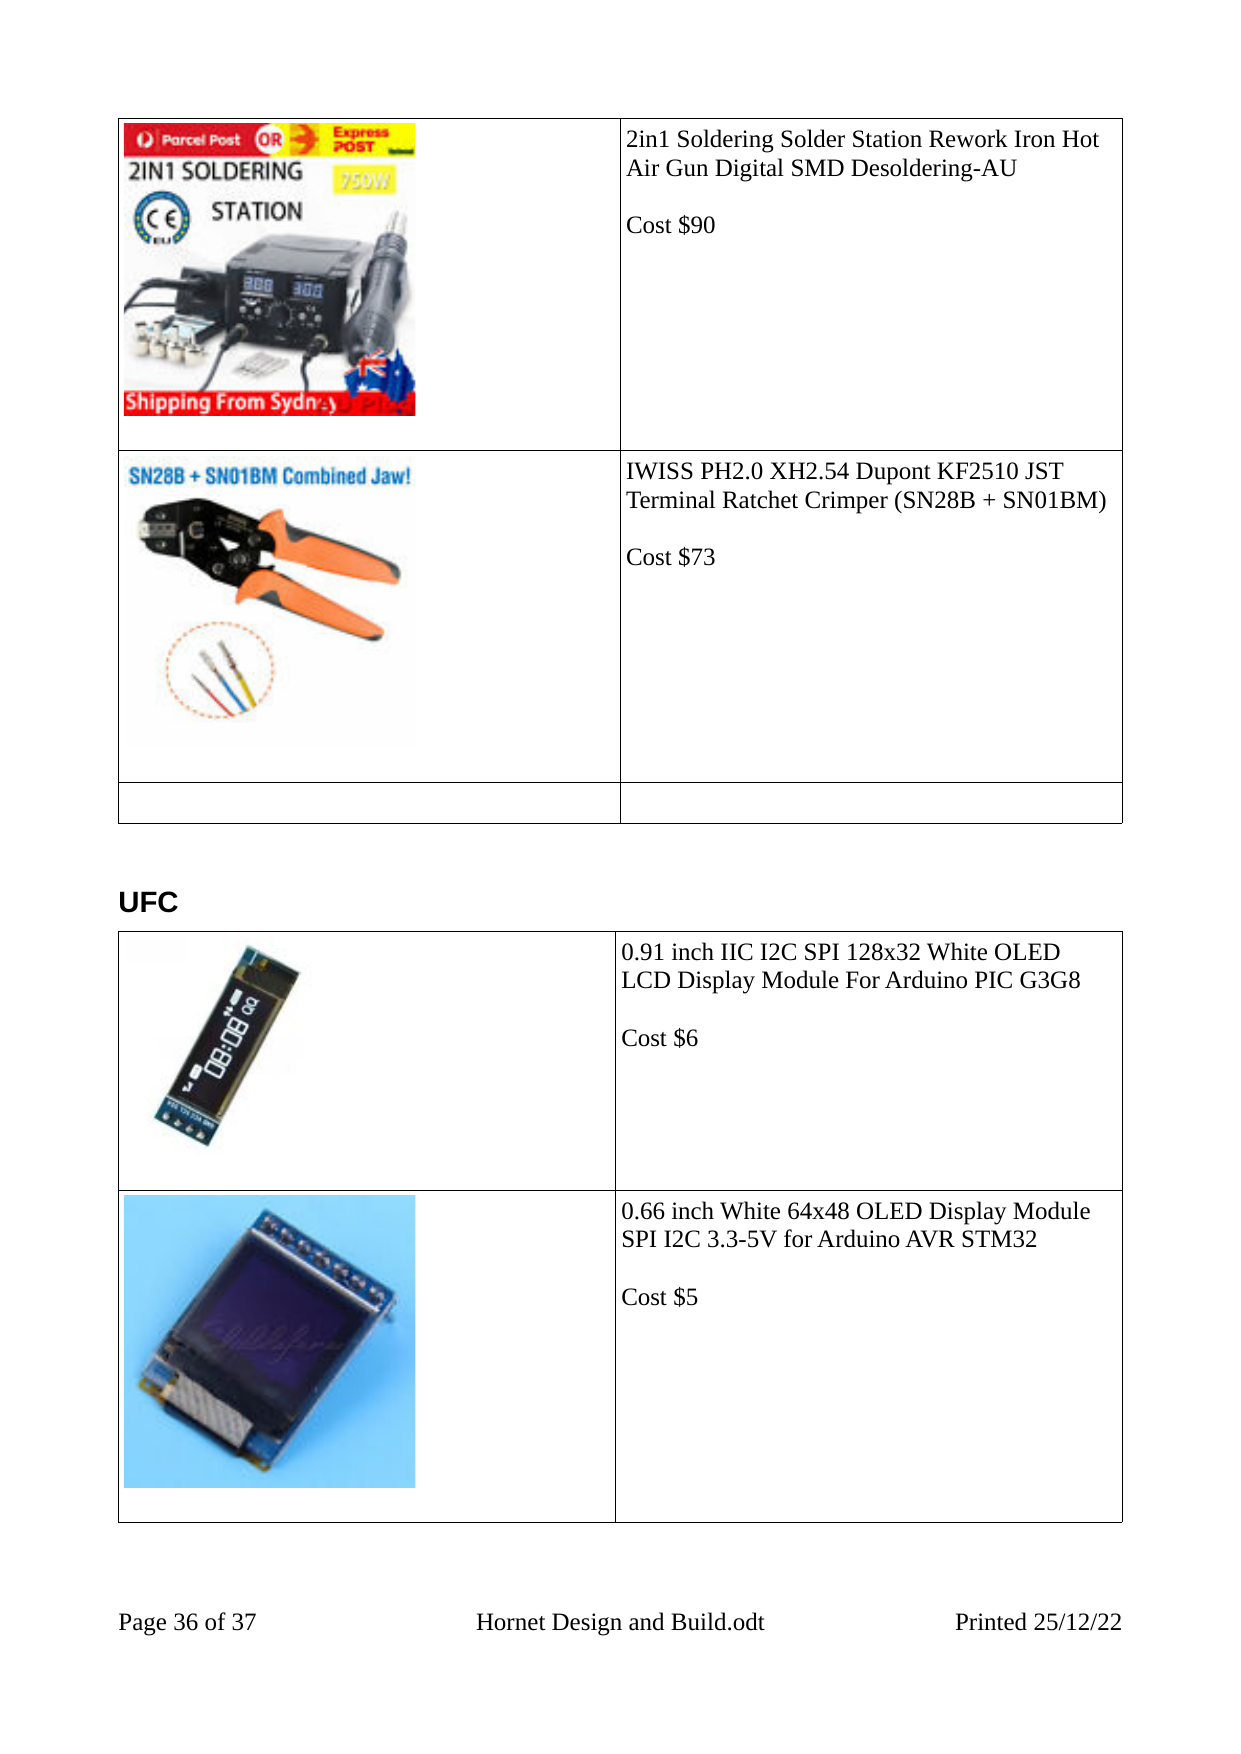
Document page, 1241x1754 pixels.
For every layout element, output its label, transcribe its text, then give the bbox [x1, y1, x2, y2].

table_cell [119, 783, 620, 822]
picture [123, 1195, 416, 1488]
picture [123, 456, 416, 748]
picture [123, 123, 416, 416]
table_cell IWISS PH2.0 XH2.54 Dupont KF2510 JST Terminal Ratchet Crimper (SN28B + SN01BM) Cost $73 [621, 451, 1122, 782]
table_cell 0.66 inch White 64x48 OLED Display Module SPI I2C 3.3-5V for Arduino AVR STM32 Cost $5 [616, 1191, 1122, 1522]
table_cell [119, 119, 620, 450]
table_cell [119, 1191, 615, 1522]
table_cell [621, 783, 1122, 822]
table_header 0.91 inch IIC I2C SPI 128x32 White OLED LCD Display Module For Arduino PIC G3G8 Cost $6 [616, 932, 1122, 1190]
table_cell 2in1 Soldering Solder Station Rework Iron Hot Air Gun Digital SMD Desoldering-AU Cost $90 [621, 119, 1122, 450]
table_header [119, 932, 615, 1190]
picture [123, 936, 343, 1156]
table_cell [119, 451, 620, 782]
subtitle UFC [118, 885, 1122, 918]
